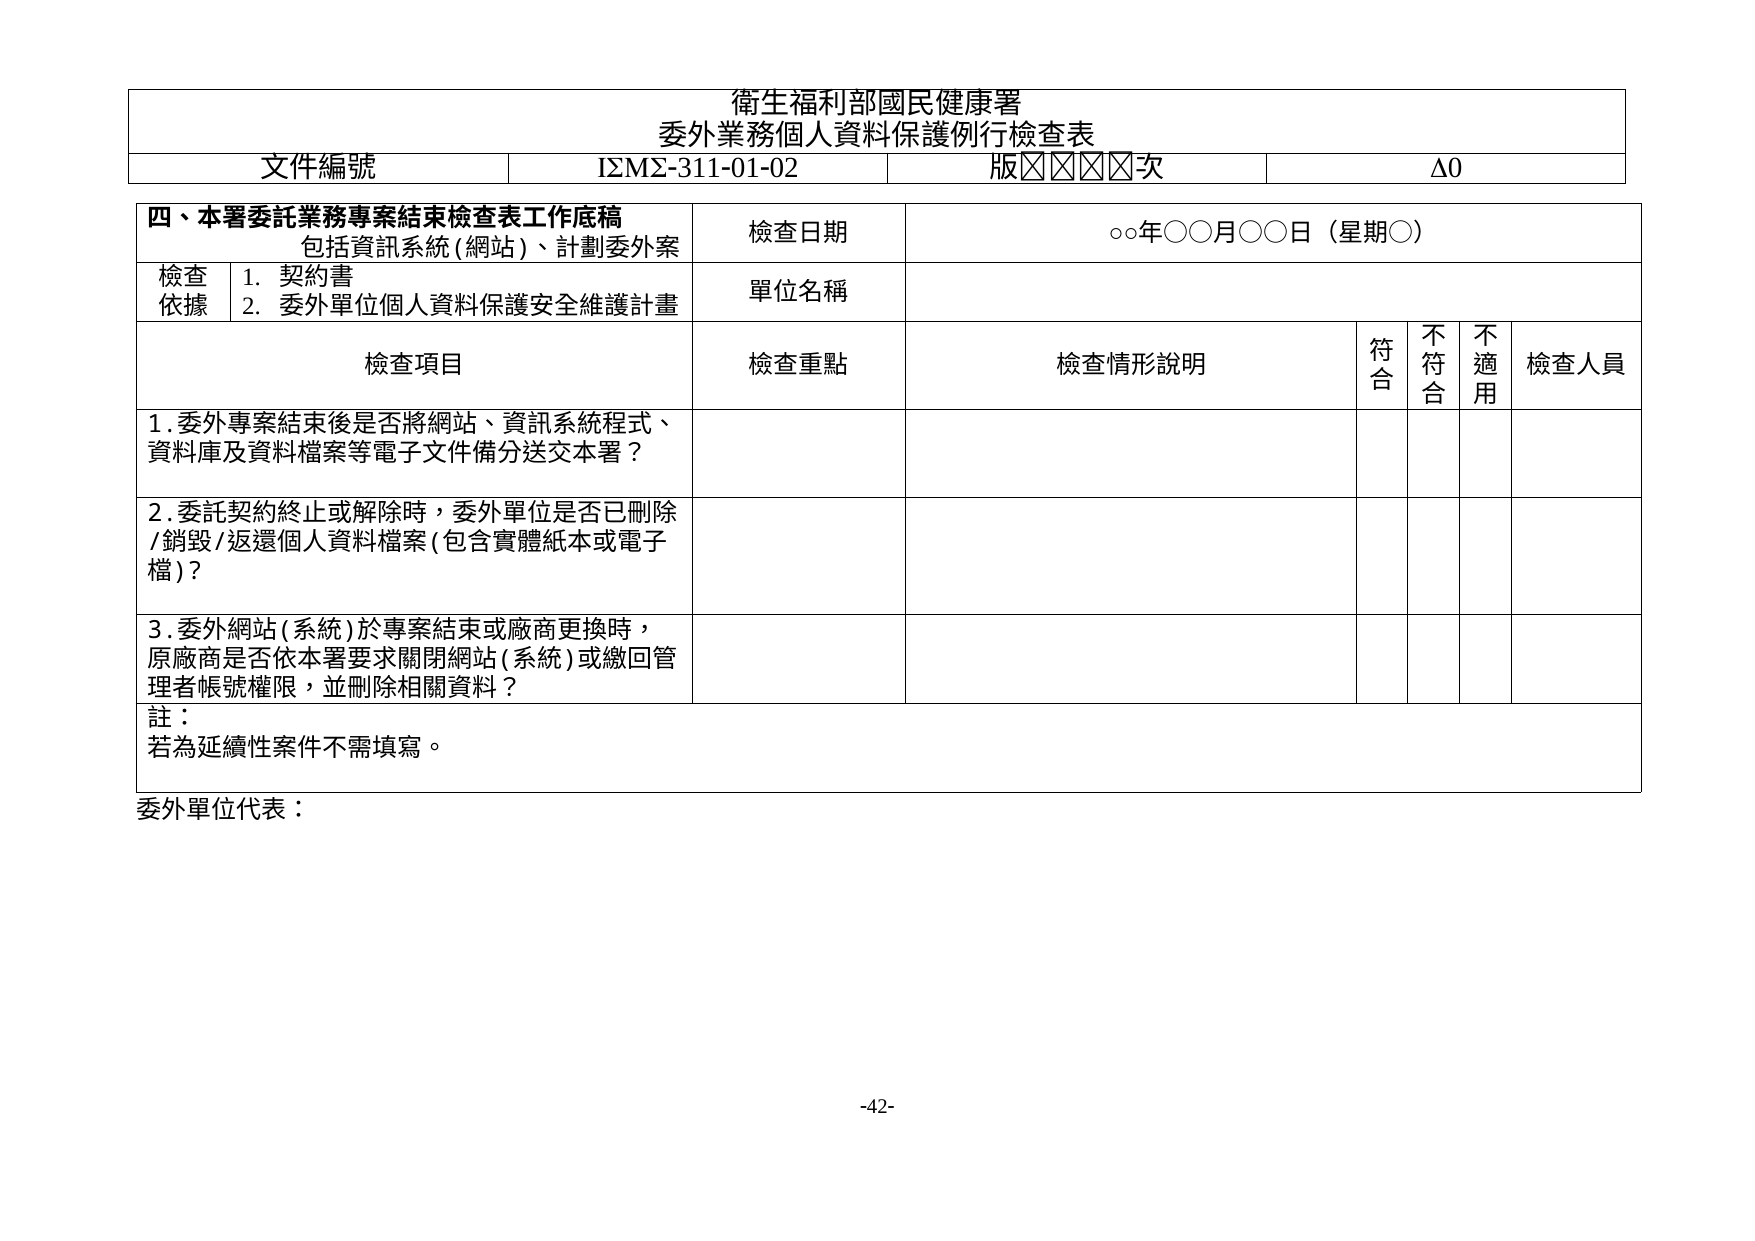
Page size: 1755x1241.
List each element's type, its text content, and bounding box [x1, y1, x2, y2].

table_cell [1460, 410, 1511, 497]
table_cell 3.委外網站(系統)於專案結束或廠商更換時，原廠商是否依本署要求關閉網站(系統)或繳回管理者帳號權限，並刪除相關資料？ [137, 615, 692, 703]
table_cell [1408, 410, 1459, 497]
table_cell [1460, 615, 1511, 703]
table_cell 檢查情形說明 [906, 322, 1356, 409]
table_cell 檢查依據 [137, 263, 230, 321]
table_cell [1357, 615, 1407, 703]
table_cell 1.委外專案結束後是否將網站、資訊系統程式、資料庫及資料檔案等電子文件備分送交本署？ [137, 410, 692, 497]
table_cell 不符合 [1408, 322, 1459, 409]
table_cell [1408, 615, 1459, 703]
table_cell 契約書 委外單位個人資料保護安全維護計畫 [231, 263, 692, 321]
table_cell 不適用 [1460, 322, 1511, 409]
table_header 檢查日期 [693, 204, 905, 262]
table_cell [1512, 498, 1641, 614]
table_cell 檢查重點 [693, 322, 905, 409]
table_cell [693, 615, 905, 703]
table_cell [906, 410, 1356, 497]
text 委外單位代表： [136, 793, 1630, 825]
table_cell 註： 若為延續性案件不需填寫。 [137, 704, 1641, 791]
table_cell [1357, 498, 1407, 614]
table_cell [906, 615, 1356, 703]
table_cell 單位名稱 [693, 263, 905, 321]
table_cell 2.委託契約終止或解除時，委外單位是否已刪除/銷毀/返還個人資料檔案(包含實體紙本或電子檔)? [137, 498, 692, 614]
table_cell [1357, 410, 1407, 497]
table_cell [1408, 498, 1459, 614]
table_cell [1512, 615, 1641, 703]
table_header ○○年○○月○○日（星期○） [906, 204, 1641, 262]
table_cell [906, 263, 1641, 321]
table_cell [1512, 410, 1641, 497]
table_cell [693, 410, 905, 497]
table_cell 檢查人員 [1512, 322, 1641, 409]
table_cell [1460, 498, 1511, 614]
table_cell 符合 [1357, 322, 1407, 409]
table_cell 檢查項目 [137, 322, 692, 409]
table_cell [906, 498, 1356, 614]
table_header 四、本署委託業務專案結束檢查表工作底稿 包括資訊系統(網站)、計劃委外案 [137, 204, 692, 262]
table_cell [693, 498, 905, 614]
